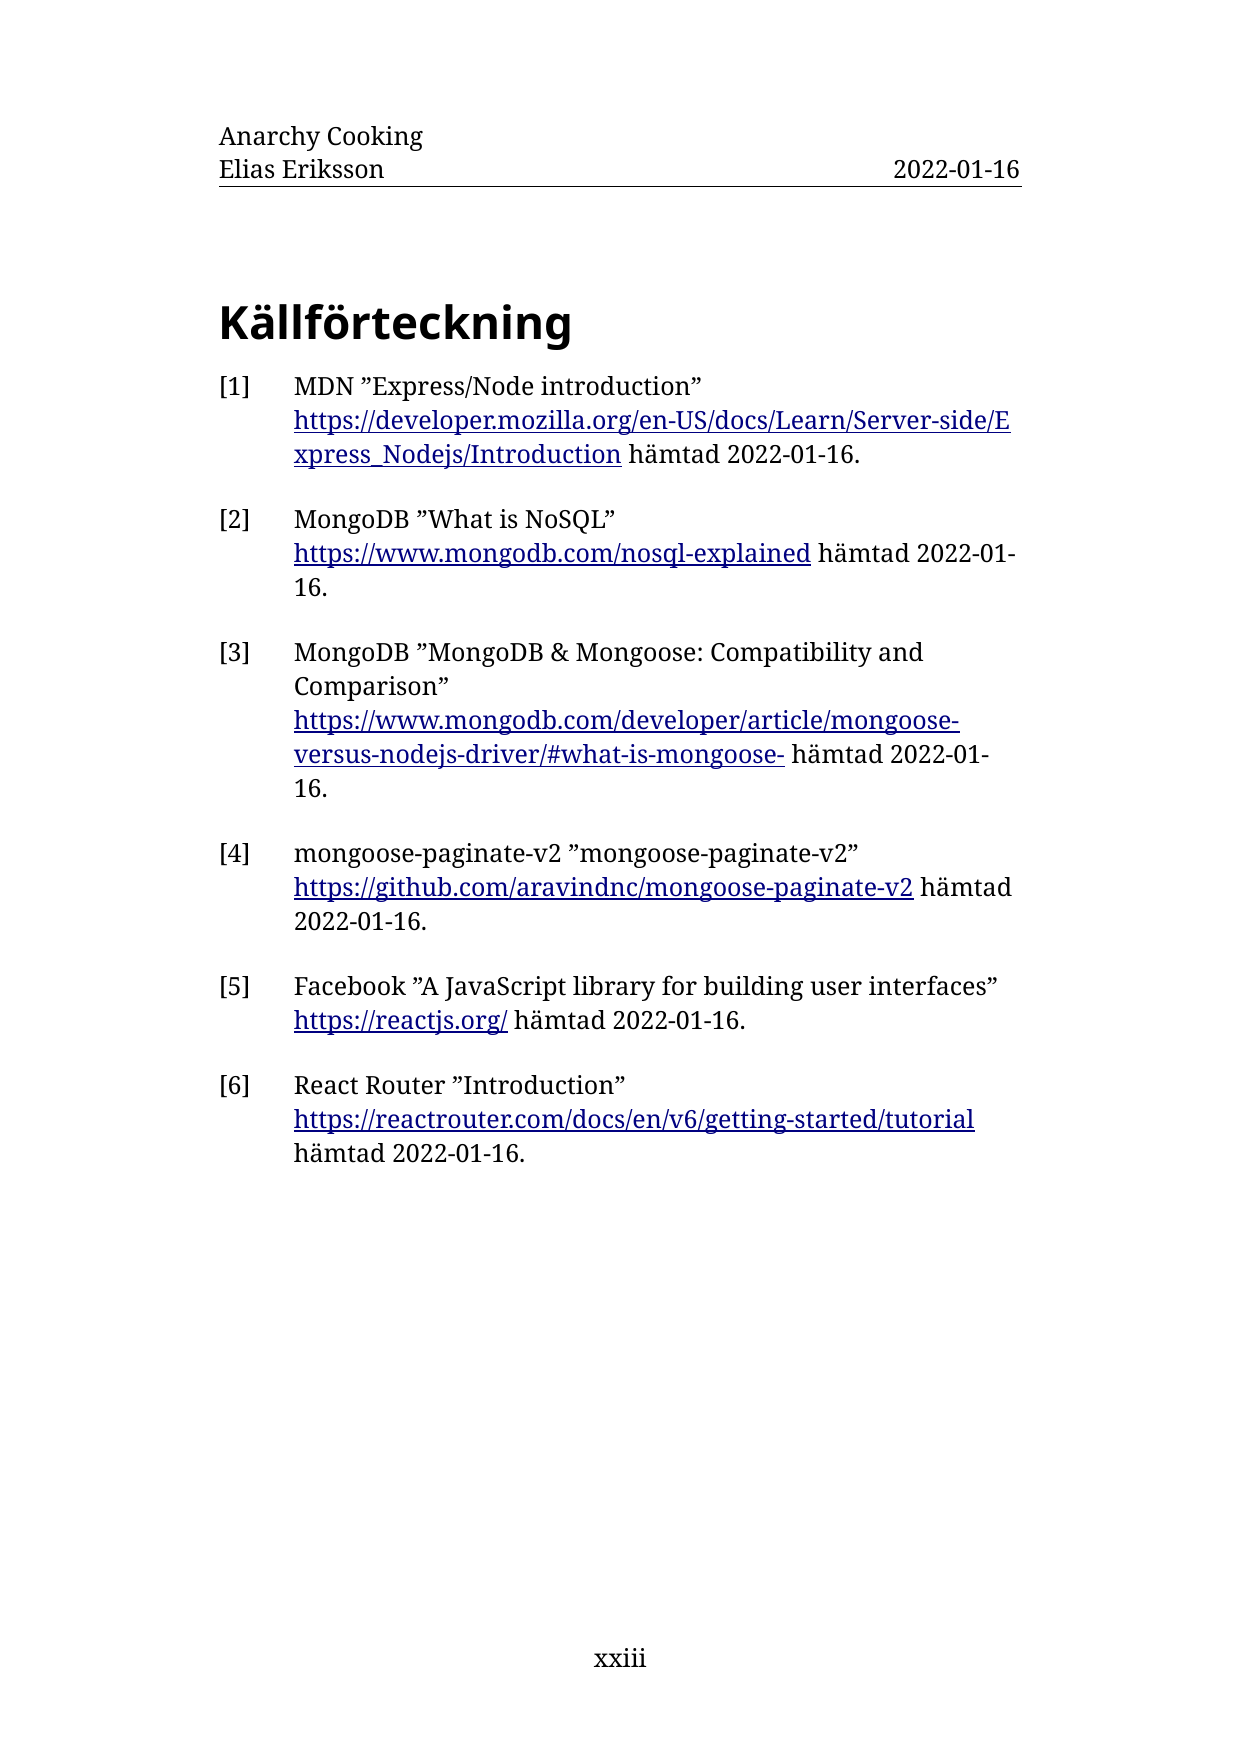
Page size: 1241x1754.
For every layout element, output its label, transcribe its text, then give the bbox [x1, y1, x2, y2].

list Facebook ”A JavaScript library for building user interfaces” https://reactjs.org/ hämtad 2022-01-16. [218, 968, 1022, 1037]
subtitle Källförteckning [218, 291, 1022, 353]
list MongoDB ”MongoDB & Mongoose: Compatibility and Comparison” https://www.mongodb.com/developer/article/mongoose-versus-nodejs-driver/#what-is-mongoose- hämtad 2022-01-16. [218, 634, 1022, 805]
list mongoose-paginate-v2 ”mongoose-paginate-v2” https://github.com/aravindnc/mongoose-paginate-v2 hämtad 2022-01-16. [218, 836, 1022, 938]
list MongoDB ”What is NoSQL” https://www.mongodb.com/nosql-explained hämtad 2022-01-16. [218, 502, 1022, 604]
list MDN ”Express/Node introduction” https://developer.mozilla.org/en-US/docs/Learn/Server-side/Express_Nodejs/Introduction hämtad 2022-01-16. [218, 369, 1022, 471]
list React Router ”Introduction” https://reactrouter.com/docs/en/v6/getting-started/tutorial hämtad 2022-01-16. [218, 1067, 1022, 1169]
